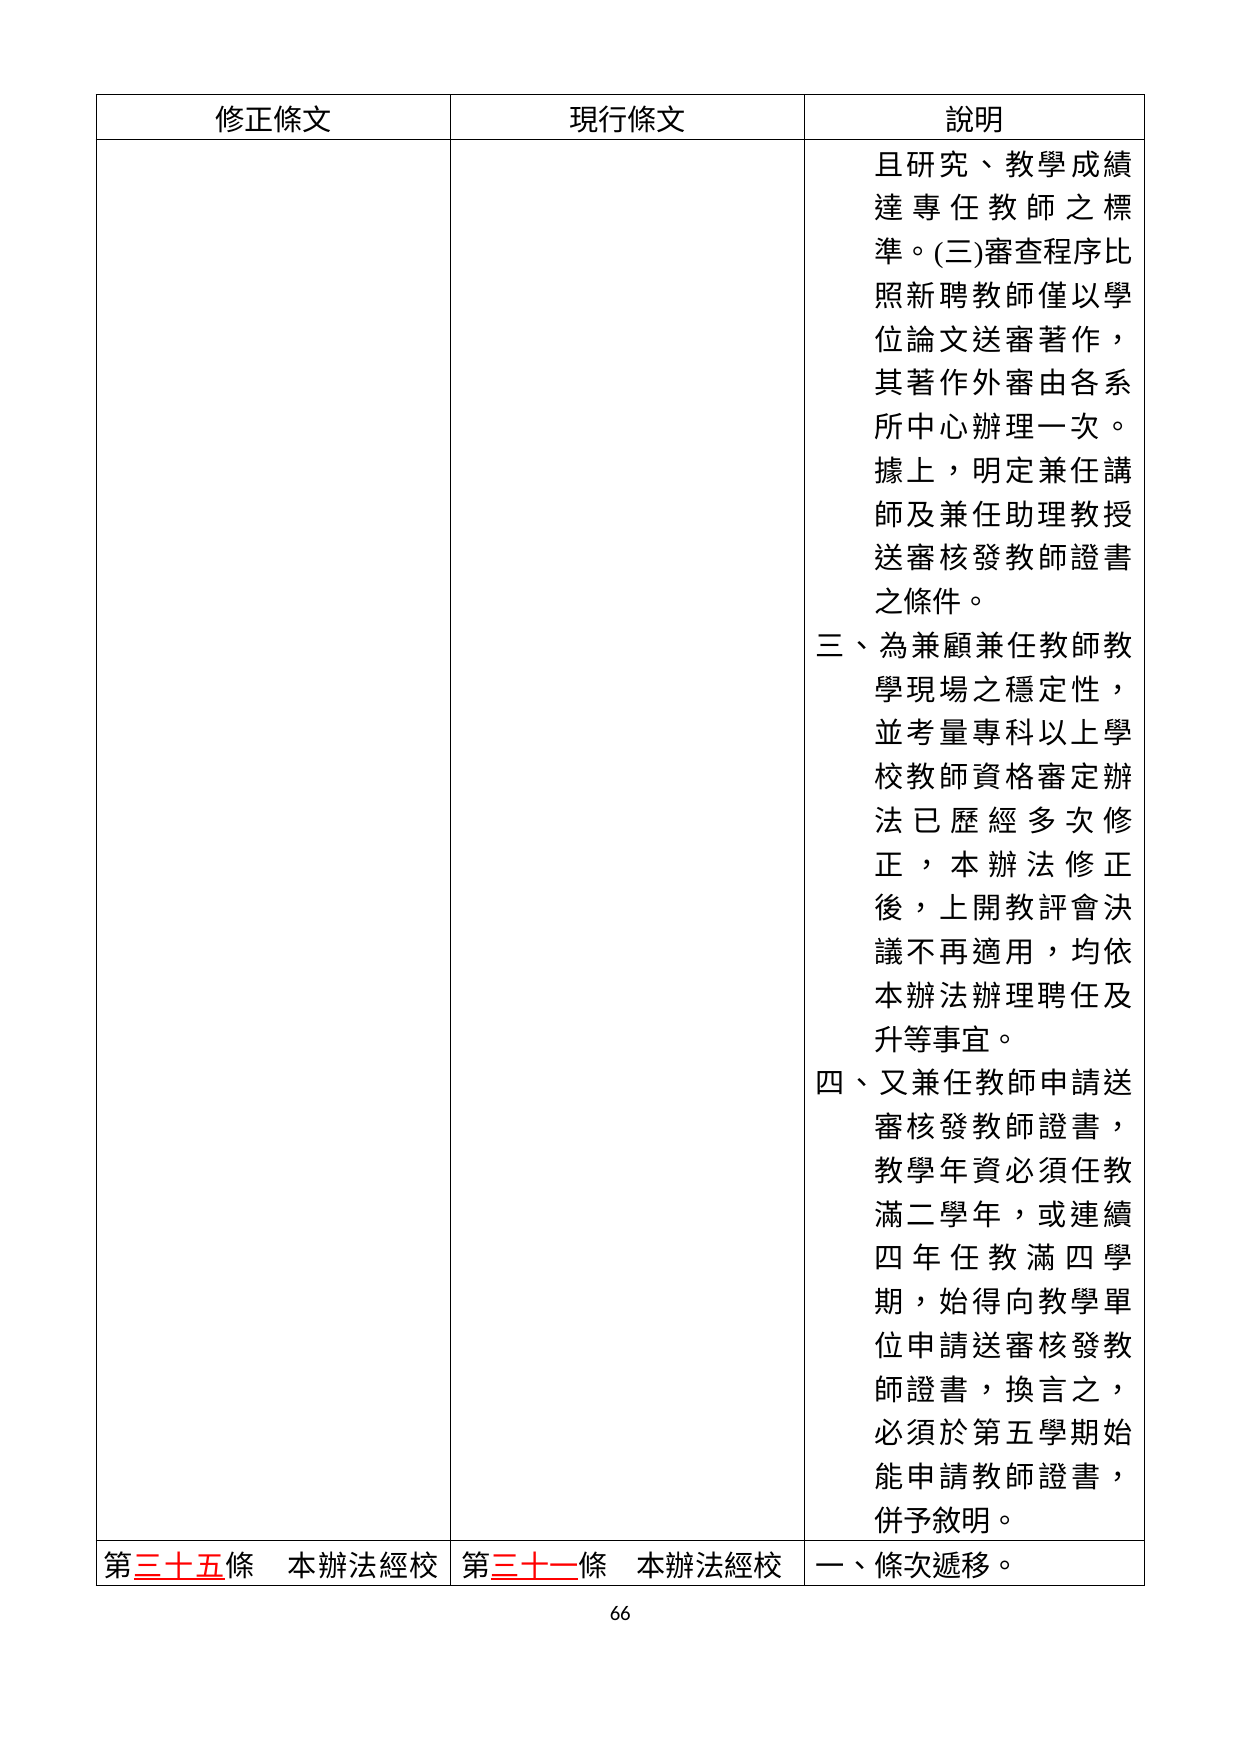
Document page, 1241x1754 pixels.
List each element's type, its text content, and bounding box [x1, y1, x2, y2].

table_cell 第三十五條 本辦法經校 [97, 1541, 450, 1585]
table_cell [451, 140, 804, 1540]
table_cell 第三十一條 本辦法經校 [451, 1541, 804, 1585]
table_header 修正條文 [97, 95, 450, 139]
table_cell [97, 140, 450, 1540]
table_header 現行條文 [451, 95, 804, 139]
table_cell 且研究、教學成績達專任教師之標準。(三)審查程序比照新聘教師僅以學位論文送審著作，其著作外審由各系所中心辦理一次。據上，明定兼任講師及兼任助理教授送審核發教師證書之條件。 三、為兼顧兼任教師教學現場之穩定性，並考量專科以上學校教師資格審定辦法已歷經多次修正，本辦法修正後，上開教評會決議不再適用，均依本辦法辦理聘任及升等事宜。 四、又兼任教師申請送審核發教師證書，教學年資必須任教滿二學年，或連續四年任教滿四學期，始得向教學單位申請送審核發教師證書，換言之，必須於第五學期始能申請教師證書，併予敘明。 [805, 140, 1144, 1540]
table_header 說明 [805, 95, 1144, 139]
table_cell 一、條次遞移。 [805, 1541, 1144, 1585]
